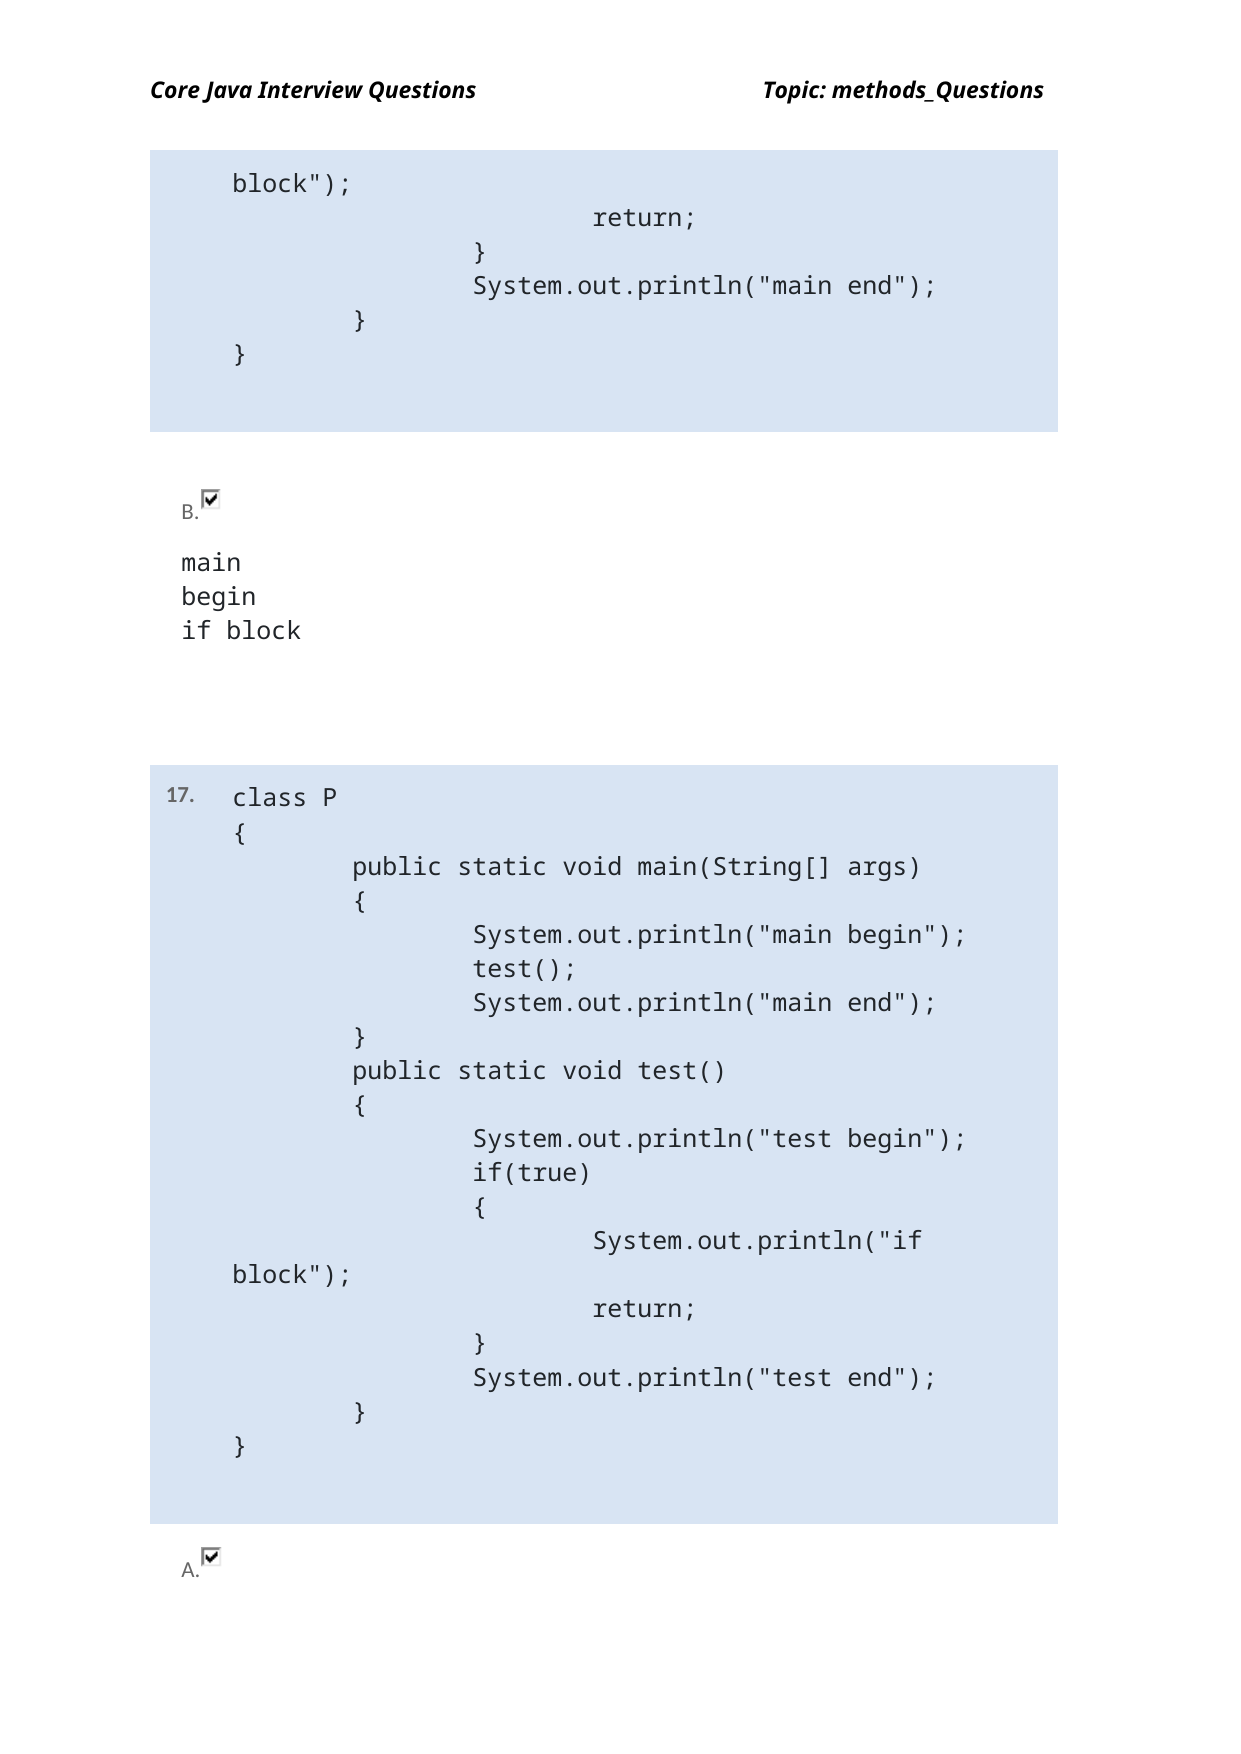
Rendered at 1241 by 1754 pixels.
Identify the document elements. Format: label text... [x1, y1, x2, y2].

table_header A. [181, 1539, 319, 1583]
table_header [181, 448, 442, 482]
table_header class P { public static void main(String[] args) { System.out.println("main begin"); test(); System.out.println("main end"); } public static void test() { System.out.println("test begin"); if(true) { System.out.println("if block"); return; } System.out.println("test end"); } } [216, 765, 1058, 1524]
table_cell [150, 1524, 1090, 1598]
table_header 17. [150, 765, 216, 1524]
table_cell [150, 433, 1090, 764]
table_header [1058, 765, 1090, 1524]
table_cell block"); return; } System.out.println("main end"); } } [216, 150, 1058, 432]
table_cell [1058, 150, 1090, 432]
table_cell [150, 150, 216, 432]
table_header [181, 715, 319, 749]
table_header B. main begin if block [181, 482, 323, 714]
